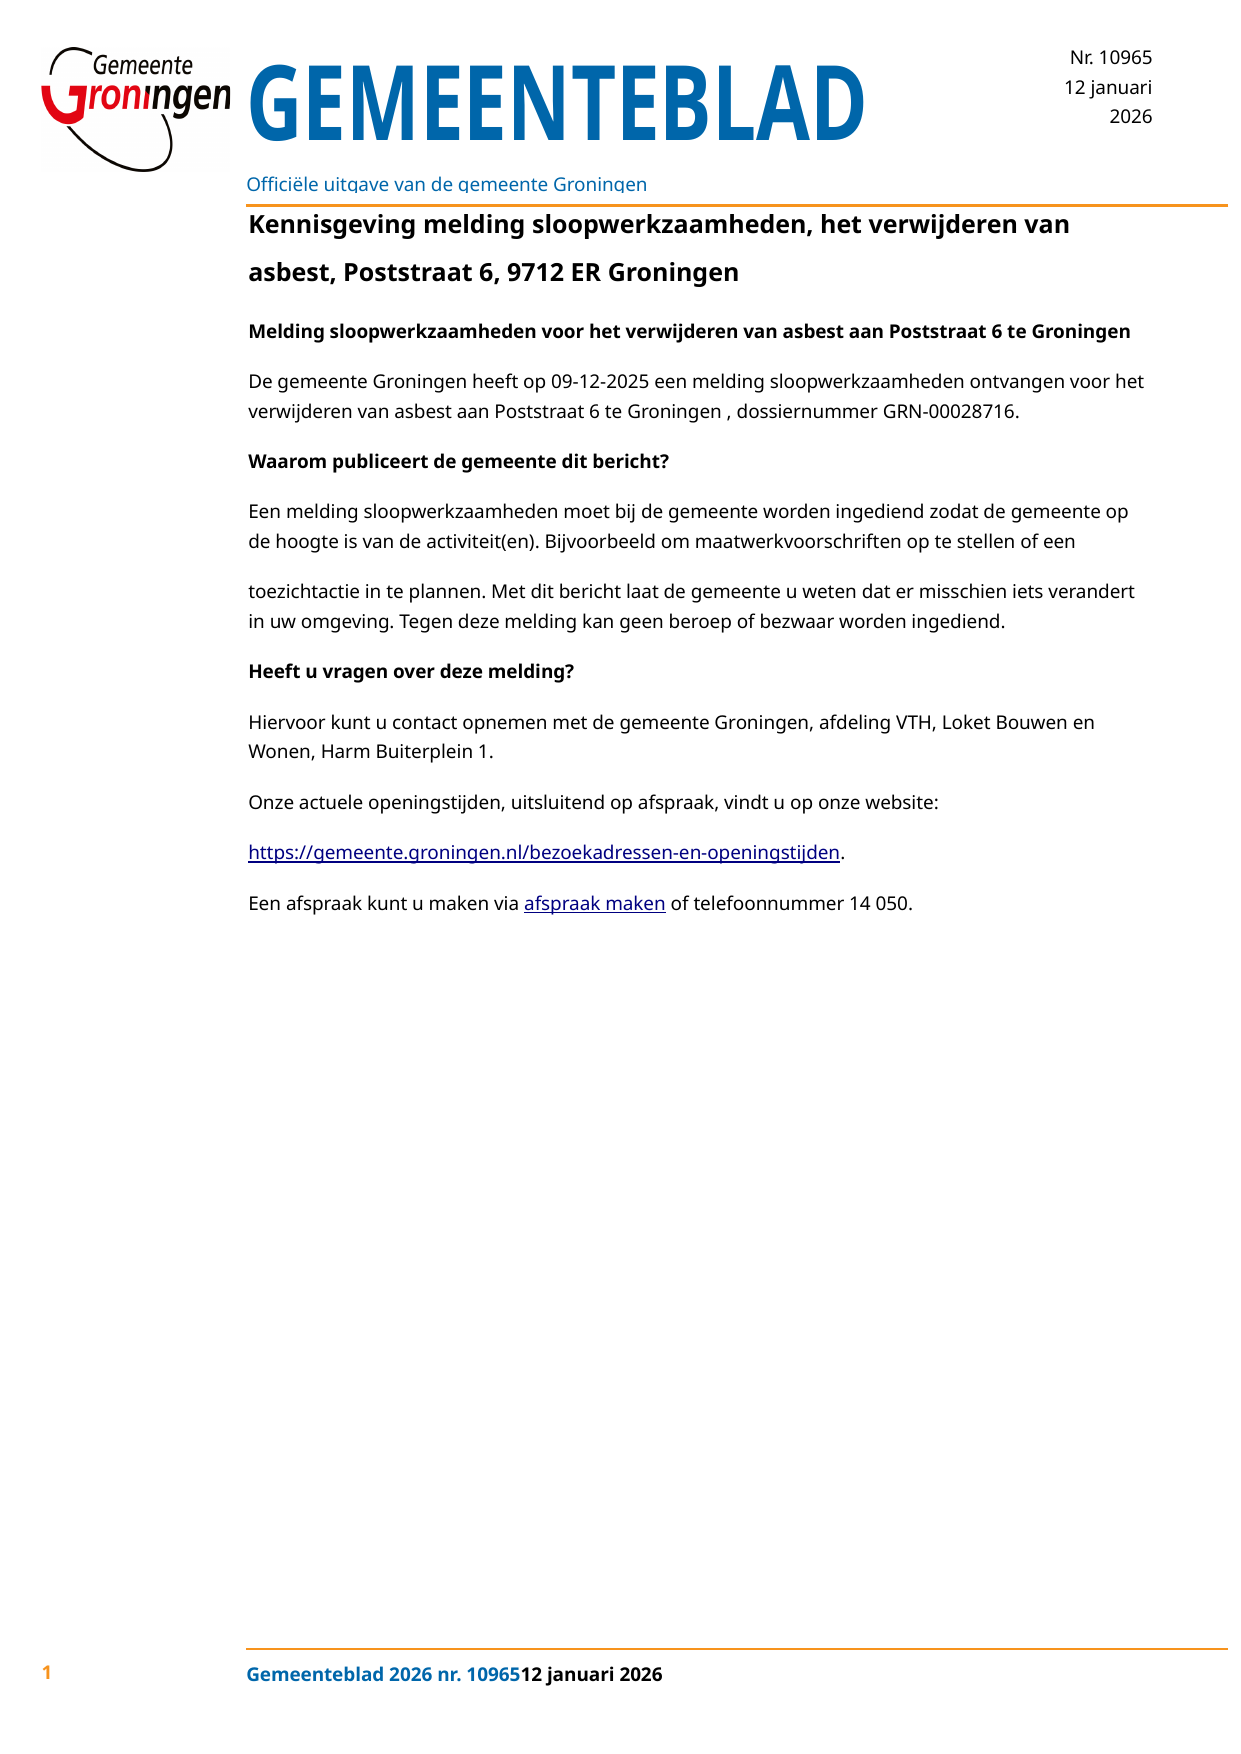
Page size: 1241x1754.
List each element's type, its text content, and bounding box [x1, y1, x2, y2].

text Een afspraak kunt u maken via afspraak maken of telefoonnummer 14 050. [248, 890, 1152, 916]
text Onze actuele openingstijden, uitsluitend op afspraak, vindt u op onze website: [248, 789, 1152, 815]
text Kennisgeving melding sloopwerkzaamheden, het verwijderen van asbest, Poststraat 6, 9712 ER Groningen [248, 207, 1152, 288]
text Melding sloopwerkzaamheden voor het verwijderen van asbest aan Poststraat 6 te Groningen [248, 318, 1152, 344]
text Heeft u vragen over deze melding? [248, 659, 1152, 684]
text De gemeente Groningen heeft op 09-12-2025 een melding sloopwerkzaamheden ontvangen voor het verwijderen van asbest aan Poststraat 6 te Groningen , dossiernummer GRN-00028716. [248, 368, 1152, 424]
text Een melding sloopwerkzaamheden moet bij de gemeente worden ingediend zodat de gemeente op de hoogte is van de activiteit(en). Bijvoorbeeld om maatwerkvoorschriften op te stellen of een [248, 499, 1152, 554]
picture [41, 47, 231, 172]
text toezichtactie in te plannen. Met dit bericht laat de gemeente u weten dat er misschien iets verandert in uw omgeving. Tegen deze melding kan geen beroep of bezwaar worden ingediend. [248, 579, 1152, 634]
text Hiervoor kunt u contact opnemen met de gemeente Groningen, afdeling VTH, Loket Bouwen en Wonen, Harm Buiterplein 1. [248, 709, 1152, 764]
text https://gemeente.groningen.nl/bezoekadressen-en-openingstijden. [248, 839, 1152, 865]
text Waarom publiceert de gemeente dit bericht? [248, 448, 1152, 474]
